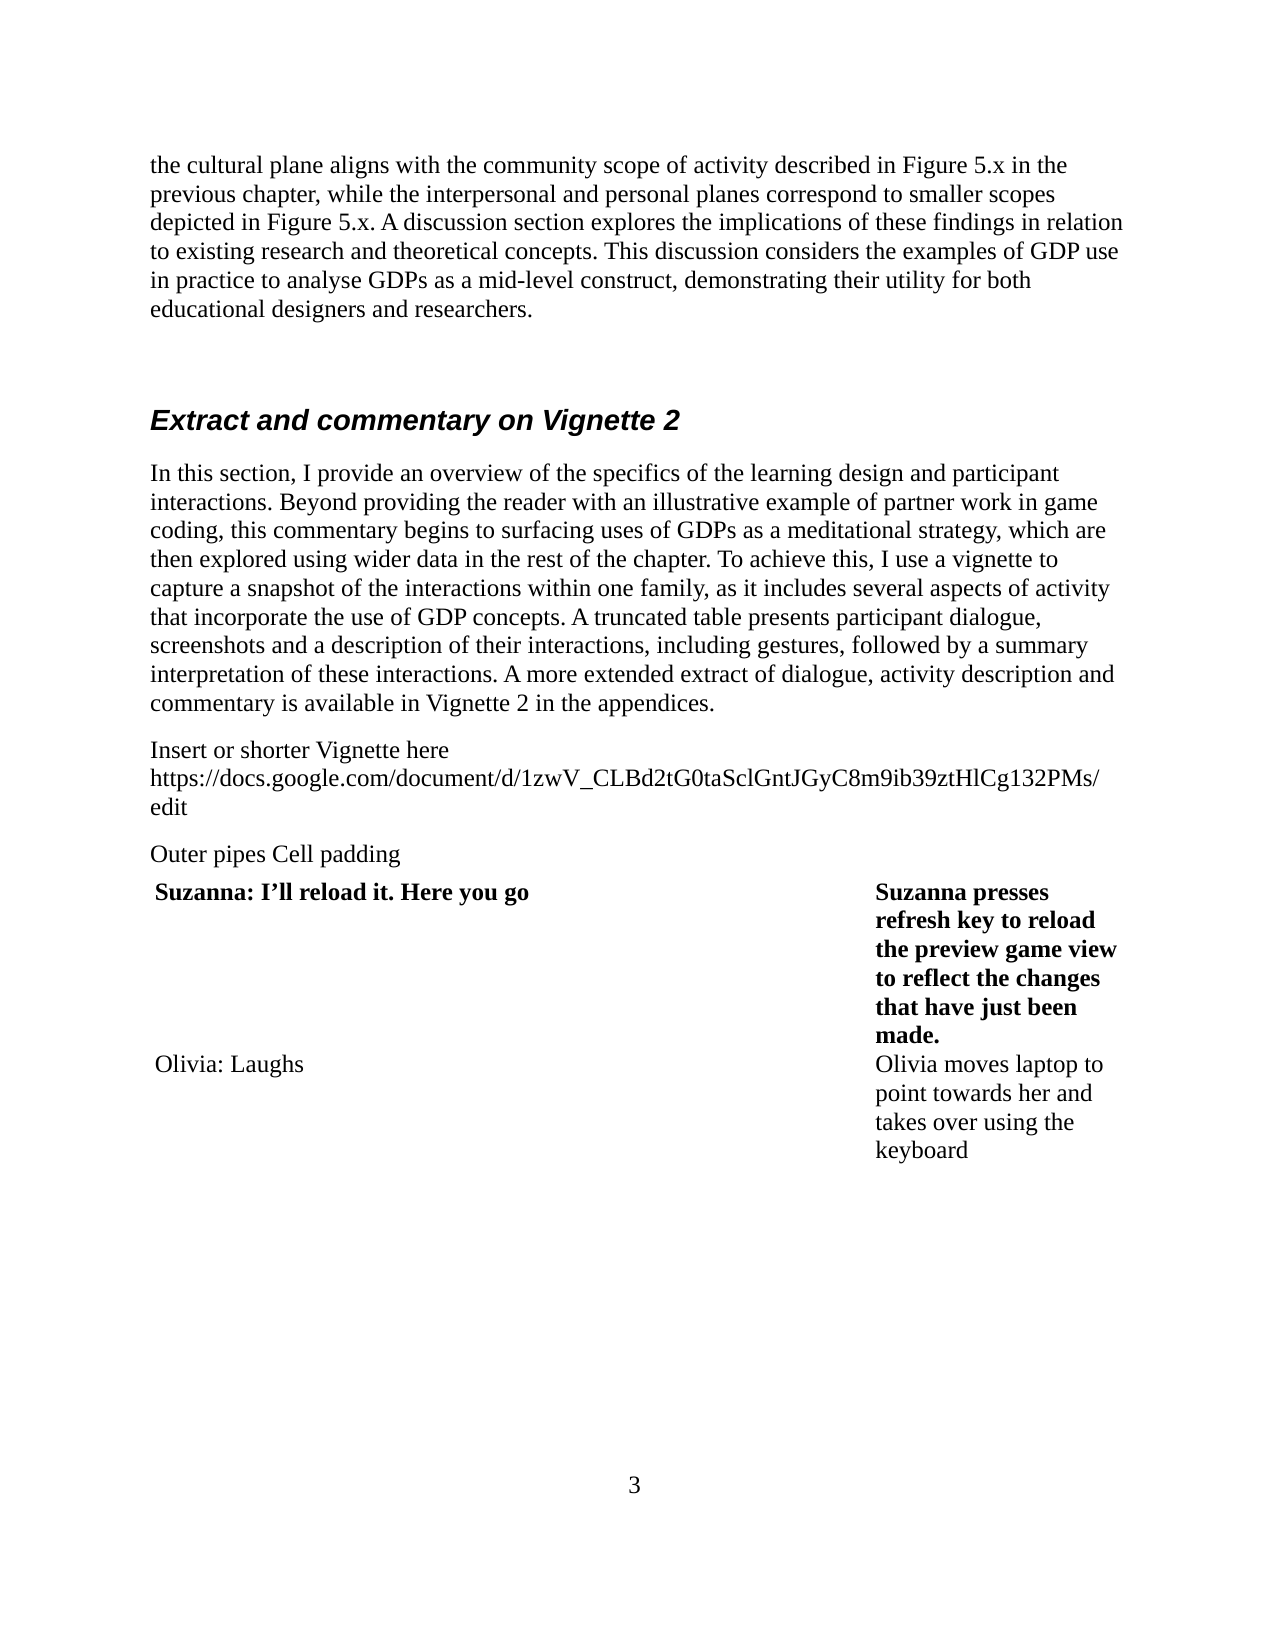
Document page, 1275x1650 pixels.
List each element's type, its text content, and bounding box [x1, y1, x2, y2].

table_cell Olivia moves laptop to point towards her and takes over using the keyboard [871, 1049, 1125, 1164]
table_cell Olivia: Laughs [150, 1049, 871, 1164]
subtitle Extract and commentary on Vignette 2 [150, 403, 1125, 437]
text In this section, I provide an overview of the specifics of the learning design and participant interactions. Beyond providing the reader with an illustrative example of partner work in game coding, this commentary begins to surfacing uses of GDPs as a meditational strategy, which are then explored using wider data in the rest of the chapter. To achieve this, I use a vignette to capture a snapshot of the interactions within one family, as it includes several aspects of activity that incorporate the use of GDP concepts. A truncated table presents participant dialogue, screenshots and a description of their interactions, including gestures, followed by a summary interpretation of these interactions. A more extended extract of dialogue, activity description and commentary is available in Vignette 2 in the appendices. [150, 458, 1125, 717]
table_header Suzanna: I’ll reload it. Here you go [150, 877, 871, 1049]
text Outer pipes Cell padding [150, 839, 1125, 868]
text Insert or shorter Vignette here https://docs.google.com/document/d/1zwV_CLBd2tG0taSclGntJGyC8m9ib39ztHlCg132PMs/edit [150, 735, 1125, 821]
table_header Suzanna presses refresh key to reload the preview game view to reflect the changes that have just been made. [871, 877, 1125, 1049]
text the cultural plane aligns with the community scope of activity described in Figure 5.x in the previous chapter, while the interpersonal and personal planes correspond to smaller scopes depicted in Figure 5.x. A discussion section explores the implications of these findings in relation to existing research and theoretical concepts. This discussion considers the examples of GDP use in practice to analyse GDPs as a mid-level construct, demonstrating their utility for both educational designers and researchers. [150, 150, 1125, 322]
